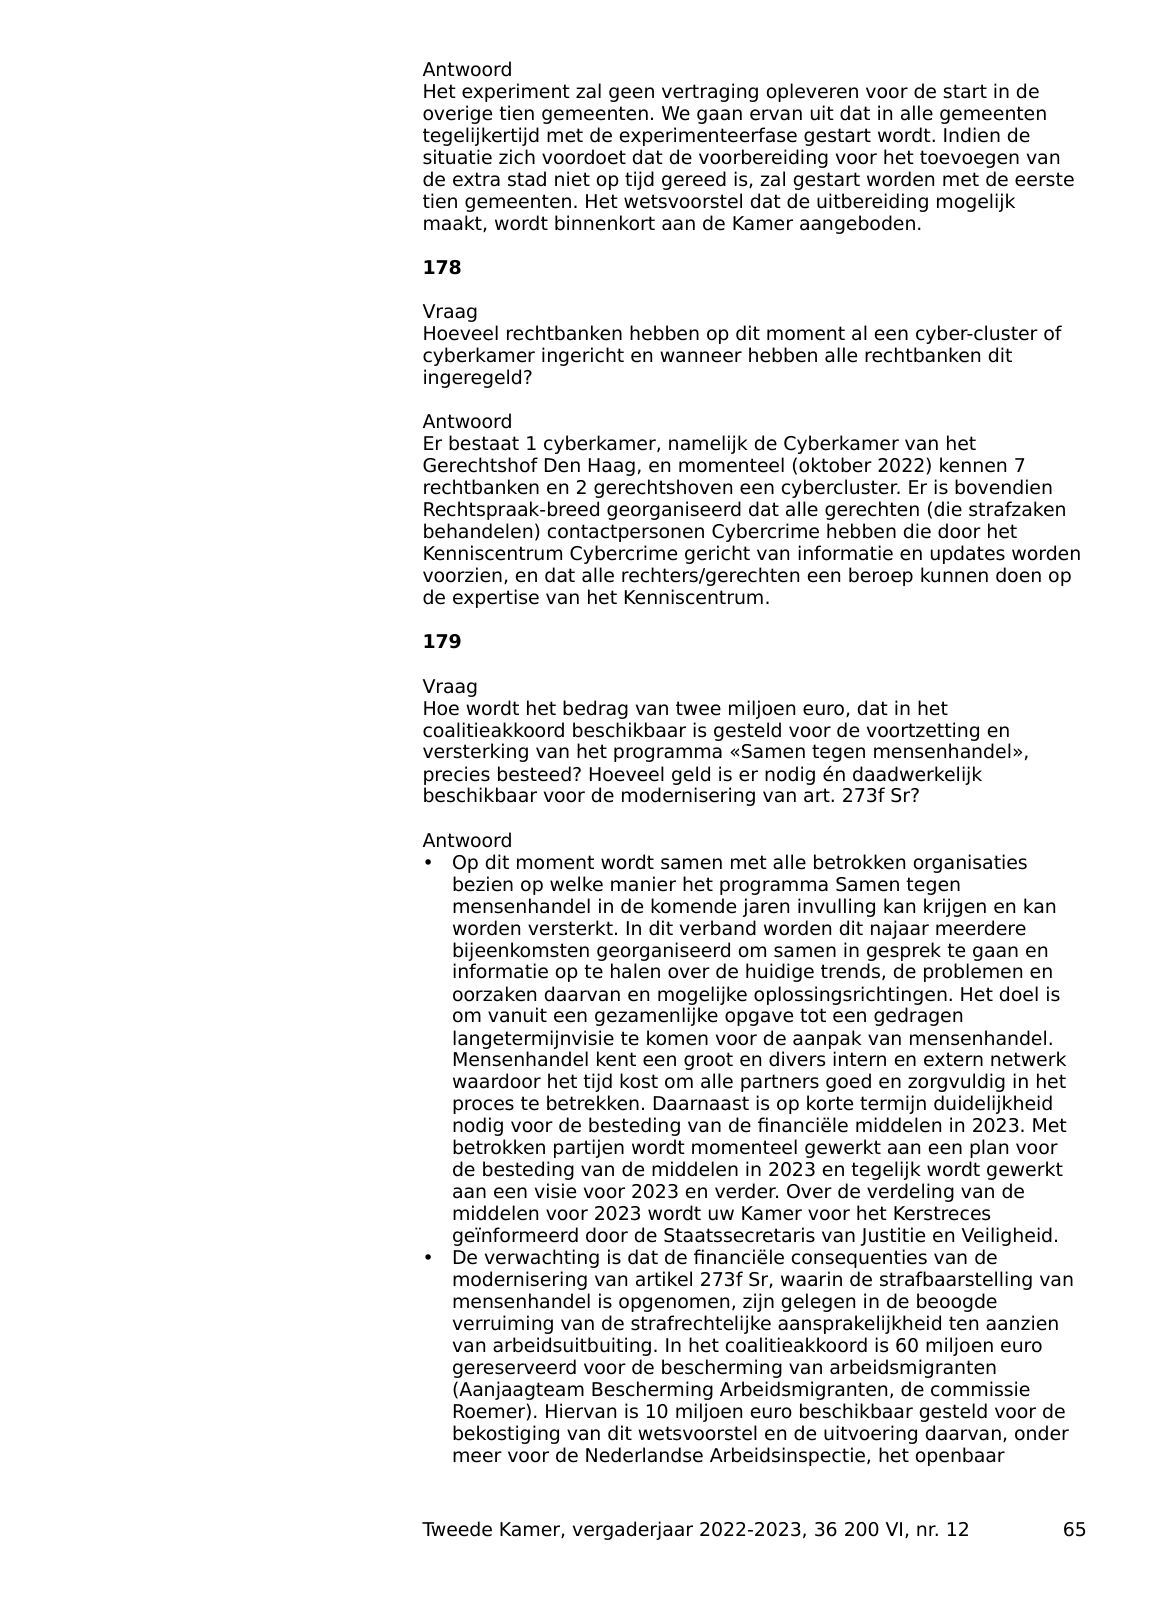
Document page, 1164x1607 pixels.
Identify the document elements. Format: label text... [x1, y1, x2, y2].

text Antwoord [422, 59, 1087, 81]
text • Op dit moment wordt samen met alle betrokken organisaties bezien op welke manier het programma Samen tegen mensenhandel in de komende jaren invulling kan krijgen en kan worden versterkt. In dit verband worden dit najaar meerdere bijeenkomsten georganiseerd om samen in gesprek te gaan en informatie op te halen over de huidige trends, de problemen en oorzaken daarvan en mogelijke oplossingsrichtingen. Het doel is om vanuit een gezamenlijke opgave tot een gedragen langetermijnvisie te komen voor de aanpak van mensenhandel. Mensenhandel kent een groot en divers intern en extern netwerk waardoor het tijd kost om alle partners goed en zorgvuldig in het proces te betrekken. Daarnaast is op korte termijn duidelijkheid nodig voor de besteding van de financiële middelen in 2023. Met betrokken partijen wordt momenteel gewerkt aan een plan voor de besteding van de middelen in 2023 en tegelijk wordt gewerkt aan een visie voor 2023 en verder. Over de verdeling van de middelen voor 2023 wordt uw Kamer voor het Kerstreces geïnformeerd door de Staatssecretaris van Justitie en Veiligheid. [422, 852, 1087, 1247]
text Vraag [422, 301, 1087, 323]
text Hoe wordt het bedrag van twee miljoen euro, dat in het coalitieakkoord beschikbaar is gesteld voor de voortzetting en versterking van het programma «Samen tegen mensenhandel», precies besteed? Hoeveel geld is er nodig én daadwerkelijk beschikbaar voor de modernisering van art. 273f Sr? [422, 697, 1087, 807]
subtitle 179 [422, 631, 1087, 653]
text Er bestaat 1 cyberkamer, namelijk de Cyberkamer van het Gerechtshof Den Haag, en momenteel (oktober 2022) kennen 7 rechtbanken en 2 gerechtshoven een cybercluster. Er is bovendien Rechtspraak-breed georganiseerd dat alle gerechten (die strafzaken behandelen) contactpersonen Cybercrime hebben die door het Kenniscentrum Cybercrime gericht van informatie en updates worden voorzien, en dat alle rechters/gerechten een beroep kunnen doen op de expertise van het Kenniscentrum. [422, 433, 1087, 609]
text Hoeveel rechtbanken hebben op dit moment al een cyber-cluster of cyberkamer ingericht en wanneer hebben alle rechtbanken dit ingeregeld? [422, 323, 1087, 389]
text Antwoord [422, 829, 1087, 852]
text • De verwachting is dat de financiële consequenties van de modernisering van artikel 273f Sr, waarin de strafbaarstelling van mensenhandel is opgenomen, zijn gelegen in de beoogde verruiming van de strafrechtelijke aansprakelijkheid ten aanzien van arbeidsuitbuiting. In het coalitieakkoord is 60 miljoen euro gereserveerd voor de bescherming van arbeidsmigranten (Aanjaagteam Bescherming Arbeidsmigranten, de commissie Roemer). Hiervan is 10 miljoen euro beschikbaar gesteld voor de bekostiging van dit wetsvoorstel en de uitvoering daarvan, onder meer voor de Nederlandse Arbeidsinspectie, het openbaar [422, 1247, 1087, 1467]
subtitle 178 [422, 257, 1087, 279]
text Het experiment zal geen vertraging opleveren voor de start in de overige tien gemeenten. We gaan ervan uit dat in alle gemeenten tegelijkertijd met de experimenteerfase gestart wordt. Indien de situatie zich voordoet dat de voorbereiding voor het toevoegen van de extra stad niet op tijd gereed is, zal gestart worden met de eerste tien gemeenten. Het wetsvoorstel dat de uitbereiding mogelijk maakt, wordt binnenkort aan de Kamer aangeboden. [422, 81, 1087, 235]
text Vraag [422, 676, 1087, 697]
text Antwoord [422, 411, 1087, 433]
